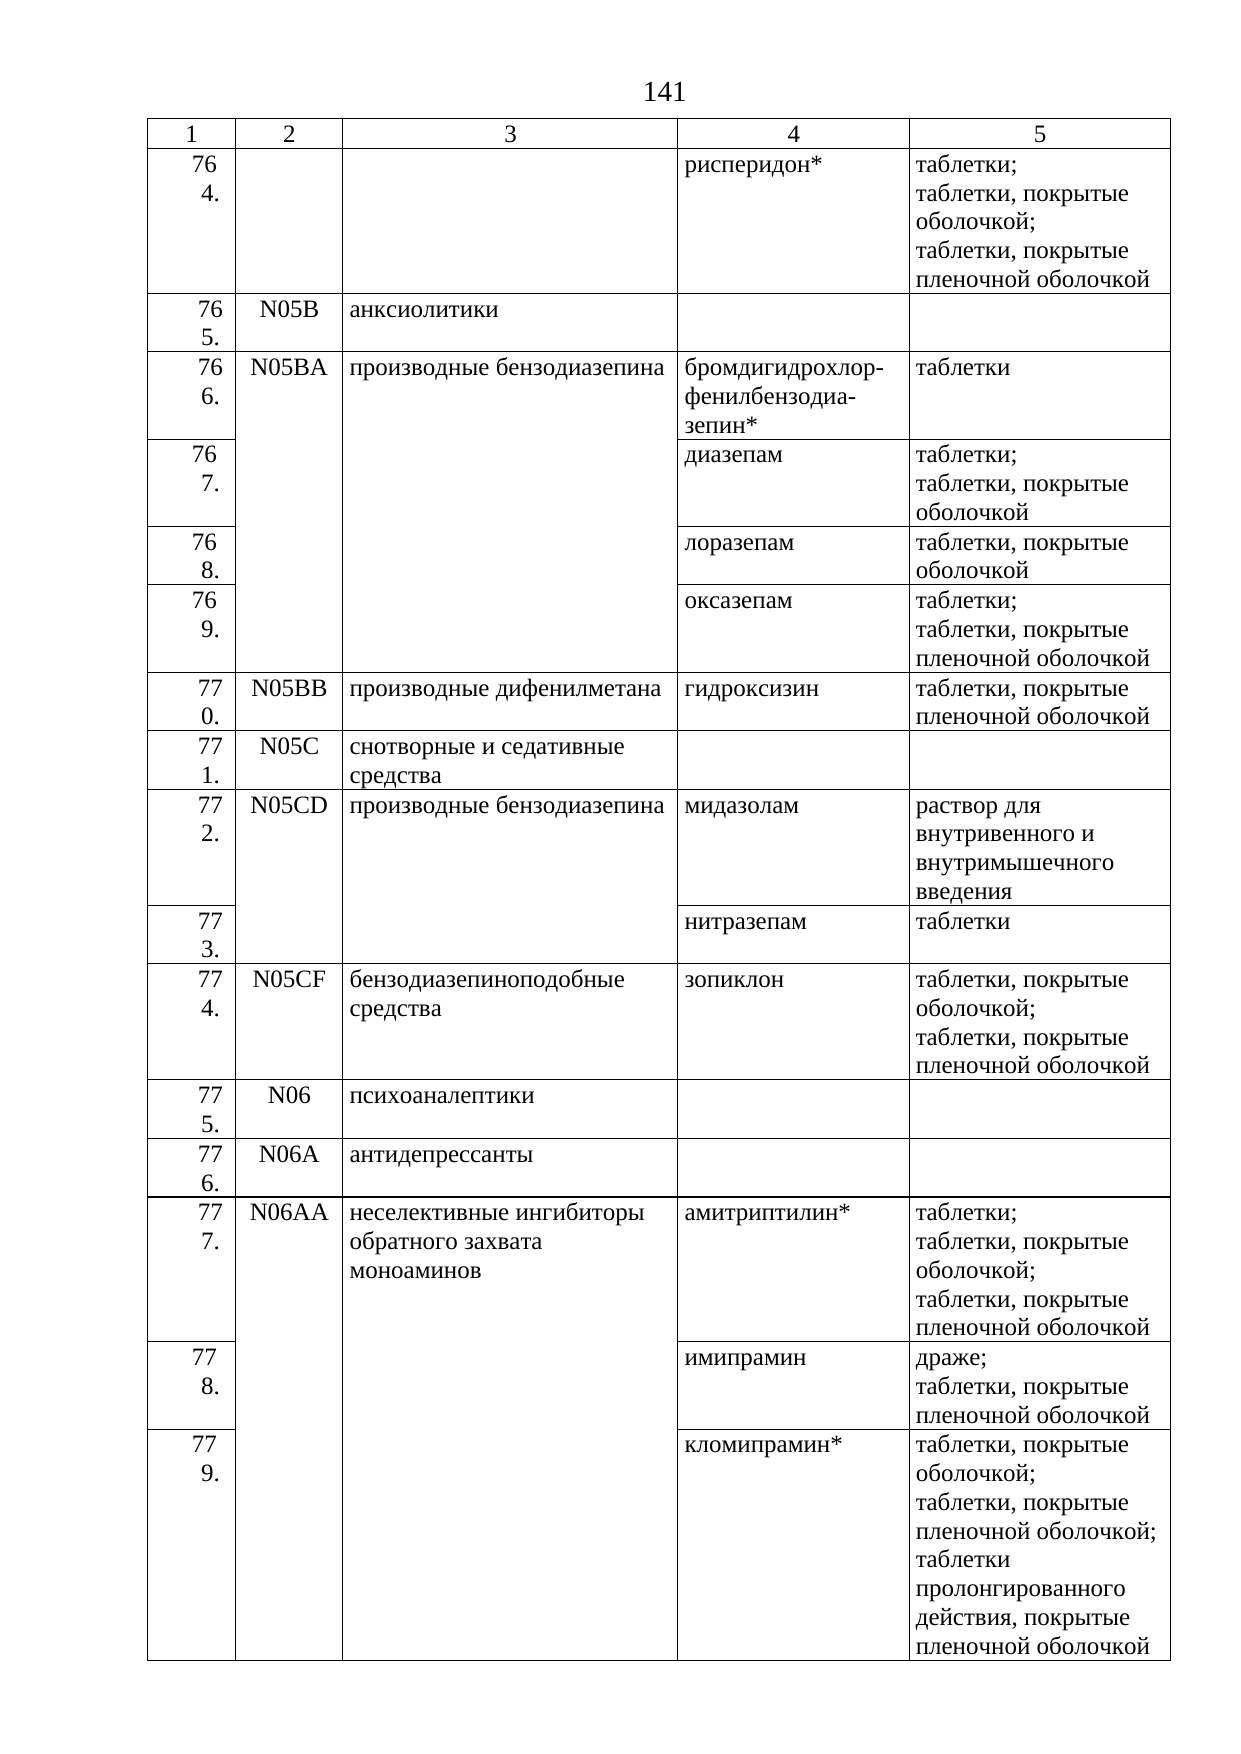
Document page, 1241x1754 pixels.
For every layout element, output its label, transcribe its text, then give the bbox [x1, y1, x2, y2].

table_cell N06AA [236, 1198, 342, 1659]
table_cell раствор для внутривенного и внутримышечного введения [910, 790, 1170, 905]
table_cell [148, 149, 235, 293]
table_cell таблетки, покрытые пленочной оболочкой [910, 673, 1170, 730]
table_cell [910, 294, 1170, 351]
table_cell [148, 964, 235, 1079]
table_cell N05B [236, 294, 342, 351]
table_cell рисперидон* [678, 149, 909, 293]
table_cell анксиолитики [343, 294, 677, 351]
table_cell [678, 294, 909, 351]
table_cell таблетки; таблетки, покрытые оболочкой; таблетки, покрытые пленочной оболочкой [910, 1198, 1170, 1341]
table_cell N05CF [236, 964, 342, 1079]
table_cell [148, 585, 235, 672]
table_cell N06A [236, 1139, 342, 1196]
table_cell таблетки; таблетки, покрытые оболочкой [910, 440, 1170, 526]
table_header 2 [236, 119, 342, 148]
table_cell N05BA [236, 352, 342, 672]
table_cell [343, 149, 677, 293]
table_cell таблетки [910, 352, 1170, 438]
table_cell диазепам [678, 440, 909, 526]
table_cell производные бензодиазепина [343, 352, 677, 672]
table_cell [148, 1198, 235, 1341]
table_cell [148, 906, 235, 963]
table_cell амитриптилин* [678, 1198, 909, 1341]
table_cell N05BB [236, 673, 342, 730]
table_header 5 [910, 119, 1170, 148]
table_cell таблетки; таблетки, покрытые пленочной оболочкой [910, 585, 1170, 672]
table_cell зопиклон [678, 964, 909, 1079]
table_cell [678, 1139, 909, 1196]
table_cell [910, 731, 1170, 789]
table_cell антидепрессанты [343, 1139, 677, 1196]
table_cell [148, 673, 235, 730]
table_cell производные дифенилметана [343, 673, 677, 730]
table_cell оксазепам [678, 585, 909, 672]
table_cell [236, 149, 342, 293]
table_header 3 [343, 119, 677, 148]
table_cell производные бензодиазепина [343, 790, 677, 963]
table_cell таблетки [910, 906, 1170, 963]
table_cell N05C [236, 731, 342, 789]
table_cell [678, 1080, 909, 1138]
table_cell таблетки; таблетки, покрытые оболочкой; таблетки, покрытые пленочной оболочкой [910, 149, 1170, 293]
table_cell лоразепам [678, 527, 909, 584]
table_cell бензодиазепиноподобные средства [343, 964, 677, 1079]
table_cell N05CD [236, 790, 342, 963]
table_cell [910, 1139, 1170, 1196]
table_cell N06 [236, 1080, 342, 1138]
table_cell [148, 294, 235, 351]
table_cell бромдигидрохлор-фенилбензодиа-зепин* [678, 352, 909, 438]
table_cell таблетки, покрытые оболочкой; таблетки, покрытые пленочной оболочкой [910, 964, 1170, 1079]
table_cell нитразепам [678, 906, 909, 963]
table_cell мидазолам [678, 790, 909, 905]
table_cell драже; таблетки, покрытые пленочной оболочкой [910, 1342, 1170, 1428]
table_cell [148, 731, 235, 789]
table_cell [148, 352, 235, 438]
table_cell [148, 1342, 235, 1428]
table_cell [148, 1430, 235, 1659]
table_cell гидроксизин [678, 673, 909, 730]
table_cell снотворные и седативные средства [343, 731, 677, 789]
table_cell [910, 1080, 1170, 1138]
table_cell [678, 731, 909, 789]
table_cell неселективные ингибиторы обратного захвата моноаминов [343, 1198, 677, 1659]
table_cell таблетки, покрытые оболочкой; таблетки, покрытые пленочной оболочкой; таблетки пролонгированного действия, покрытые пленочной оболочкой [910, 1430, 1170, 1659]
table_cell [148, 1139, 235, 1196]
table_header 1 [148, 119, 235, 148]
table_cell таблетки, покрытые оболочкой [910, 527, 1170, 584]
table_cell кломипрамин* [678, 1430, 909, 1659]
table_cell [148, 790, 235, 905]
table_cell имипрамин [678, 1342, 909, 1428]
table_cell психоаналептики [343, 1080, 677, 1138]
table_cell [148, 527, 235, 584]
table_header 4 [678, 119, 909, 148]
table_cell [148, 1080, 235, 1138]
table_cell [148, 440, 235, 526]
